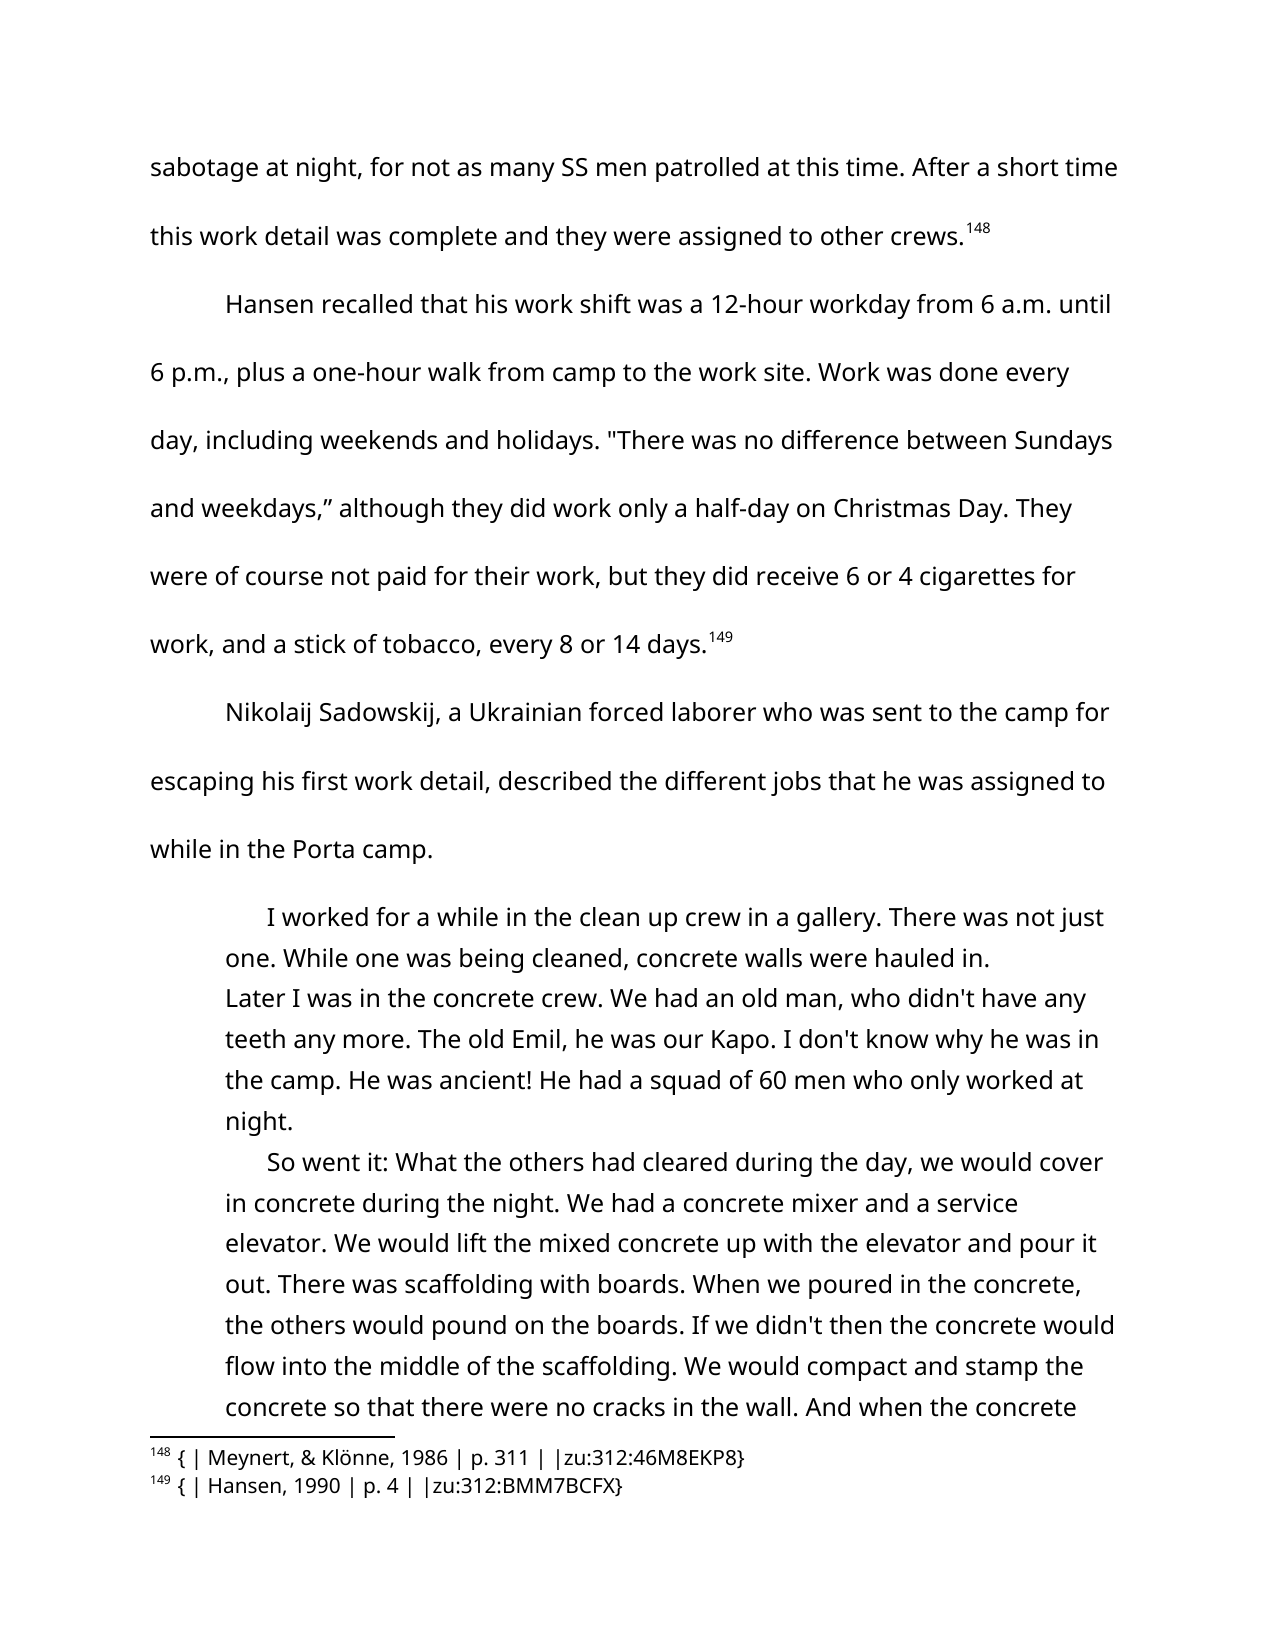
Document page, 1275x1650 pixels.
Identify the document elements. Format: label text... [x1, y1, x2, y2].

text So went it: What the others had cleared during the day, we would cover in concrete during the night. We had a concrete mixer and a service elevator. We would lift the mixed concrete up with the elevator and pour it out. There was scaffolding with boards. When we poured in the concrete, the others would pound on the boards. If we didn't then the concrete would flow into the middle of the scaffolding. We would compact and stamp the concrete so that there were no cracks in the wall. And when the concrete [225, 1144, 1125, 1423]
text Nikolaij Sadowskij, a Ukrainian forced laborer who was sent to the camp for escaping his first work detail, described the different jobs that he was assigned to while in the Porta camp. [150, 695, 1125, 865]
text Hansen recalled that his work shift was a 12-hour workday from 6 a.m. until 6 p.m., plus a one-hour walk from camp to the work site. Work was done every day, including weekends and holidays. "There was no difference between Sundays and weekdays,” although they did work only a half-day on Christmas Day. They were of course not paid for their work, but they did receive 6 or 4 cigarettes for work, and a stick of tobacco, every 8 or 14 days. [150, 286, 1125, 661]
text sabotage at night, for not as many SS men patrolled at this time. After a short time this work detail was complete and they were assigned to other crews. [150, 150, 1125, 252]
text I worked for a while in the clean up crew in a gallery. There was not just one. While one was being cleaned, concrete walls were hauled in. [225, 899, 1125, 974]
text { | Meynert, & Klönne, 1986 | p. 311 | |zu:312:46M8EKP8} [150, 1443, 1125, 1472]
text { | Hansen, 1990 | p. 4 | |zu:312:BMM7BCFX} [150, 1472, 1125, 1500]
text Later I was in the concrete crew. We had an old man, who didn't have any teeth any more. The old Emil, he was our Kapo. I don't know why he was in the camp. He was ancient! He had a squad of 60 men who only worked at night. [225, 981, 1125, 1138]
